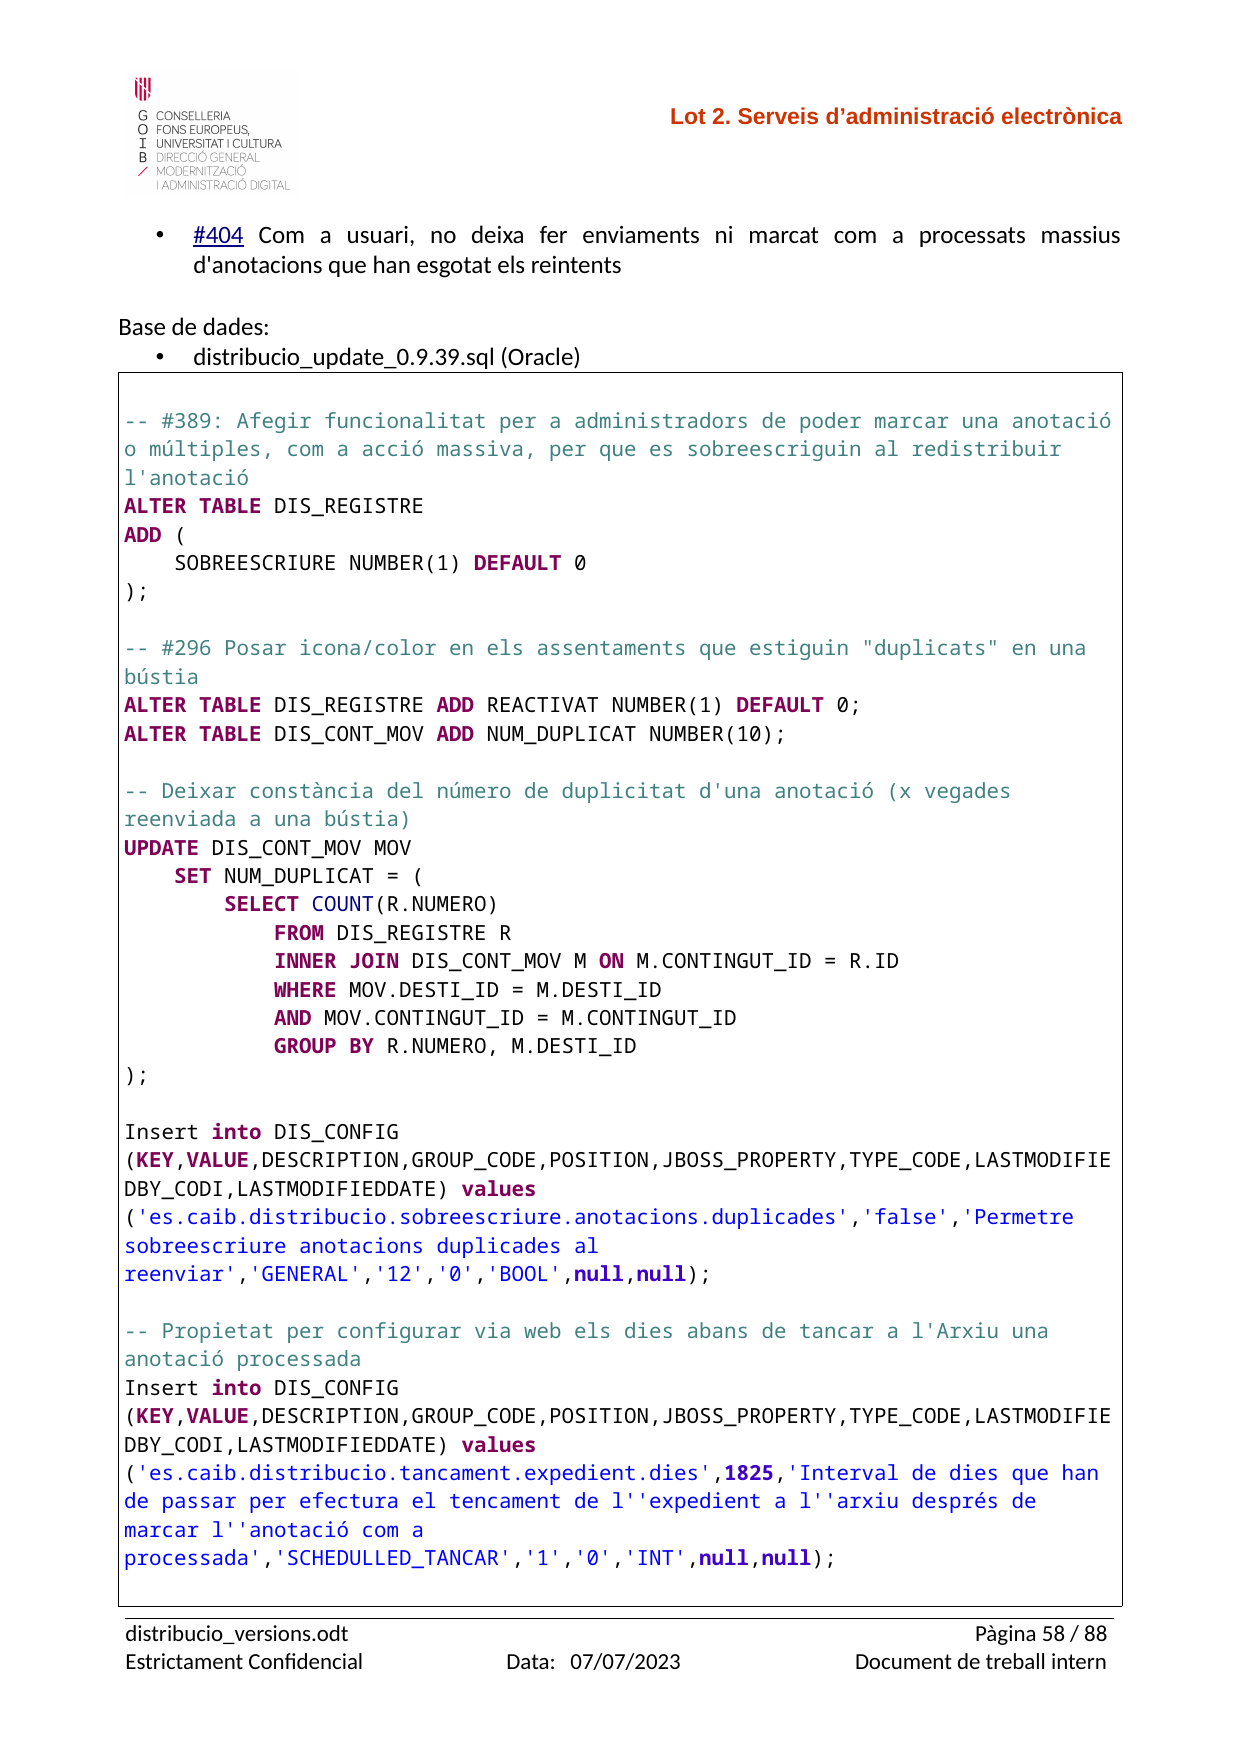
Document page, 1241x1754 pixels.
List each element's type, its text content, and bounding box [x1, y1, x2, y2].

table_header -- #389: Afegir funcionalitat per a administradors de poder marcar una anotació o múltiples, com a acció massiva, per que es sobreescriguin al redistribuir l'anotació ALTER TABLE DIS_REGISTRE ADD ( SOBREESCRIURE NUMBER(1) DEFAULT 0 ); -- #296 Posar icona/color en els assentaments que estiguin "duplicats" en una bústia ALTER TABLE DIS_REGISTRE ADD REACTIVAT NUMBER(1) DEFAULT 0; ALTER TABLE DIS_CONT_MOV ADD NUM_DUPLICAT NUMBER(10); -- Deixar constància del número de duplicitat d'una anotació (x vegades reenviada a una bústia) UPDATE DIS_CONT_MOV MOV SET NUM_DUPLICAT = ( SELECT COUNT(R.NUMERO) FROM DIS_REGISTRE R INNER JOIN DIS_CONT_MOV M ON M.CONTINGUT_ID = R.ID WHERE MOV.DESTI_ID = M.DESTI_ID AND MOV.CONTINGUT_ID = M.CONTINGUT_ID GROUP BY R.NUMERO, M.DESTI_ID ); Insert into DIS_CONFIG (KEY,VALUE,DESCRIPTION,GROUP_CODE,POSITION,JBOSS_PROPERTY,TYPE_CODE,LASTMODIFIEDBY_CODI,LASTMODIFIEDDATE) values ('es.caib.distribucio.sobreescriure.anotacions.duplicades','false','Permetre sobreescriure anotacions duplicades al reenviar','GENERAL','12','0','BOOL',null,null); -- Propietat per configurar via web els dies abans de tancar a l'Arxiu una anotació processada Insert into DIS_CONFIG (KEY,VALUE,DESCRIPTION,GROUP_CODE,POSITION,JBOSS_PROPERTY,TYPE_CODE,LASTMODIFIEDBY_CODI,LASTMODIFIEDDATE) values ('es.caib.distribucio.tancament.expedient.dies',1825,'Interval de dies que han de passar per efectura el tencament de l''expedient a l''arxiu després de marcar l''anotació com a processada','SCHEDULLED_TANCAR','1','0','INT',null,null); [119, 373, 1122, 1606]
list #404 Com a usuari, no deixa fer enviaments ni marcat com a processats massius d'anotacions que han esgotat els reintents [156, 219, 1122, 280]
list distribucio_update_0.9.39.sql (Oracle) [156, 341, 1122, 372]
text Base de dades: [118, 311, 1122, 341]
picture [126, 70, 299, 197]
